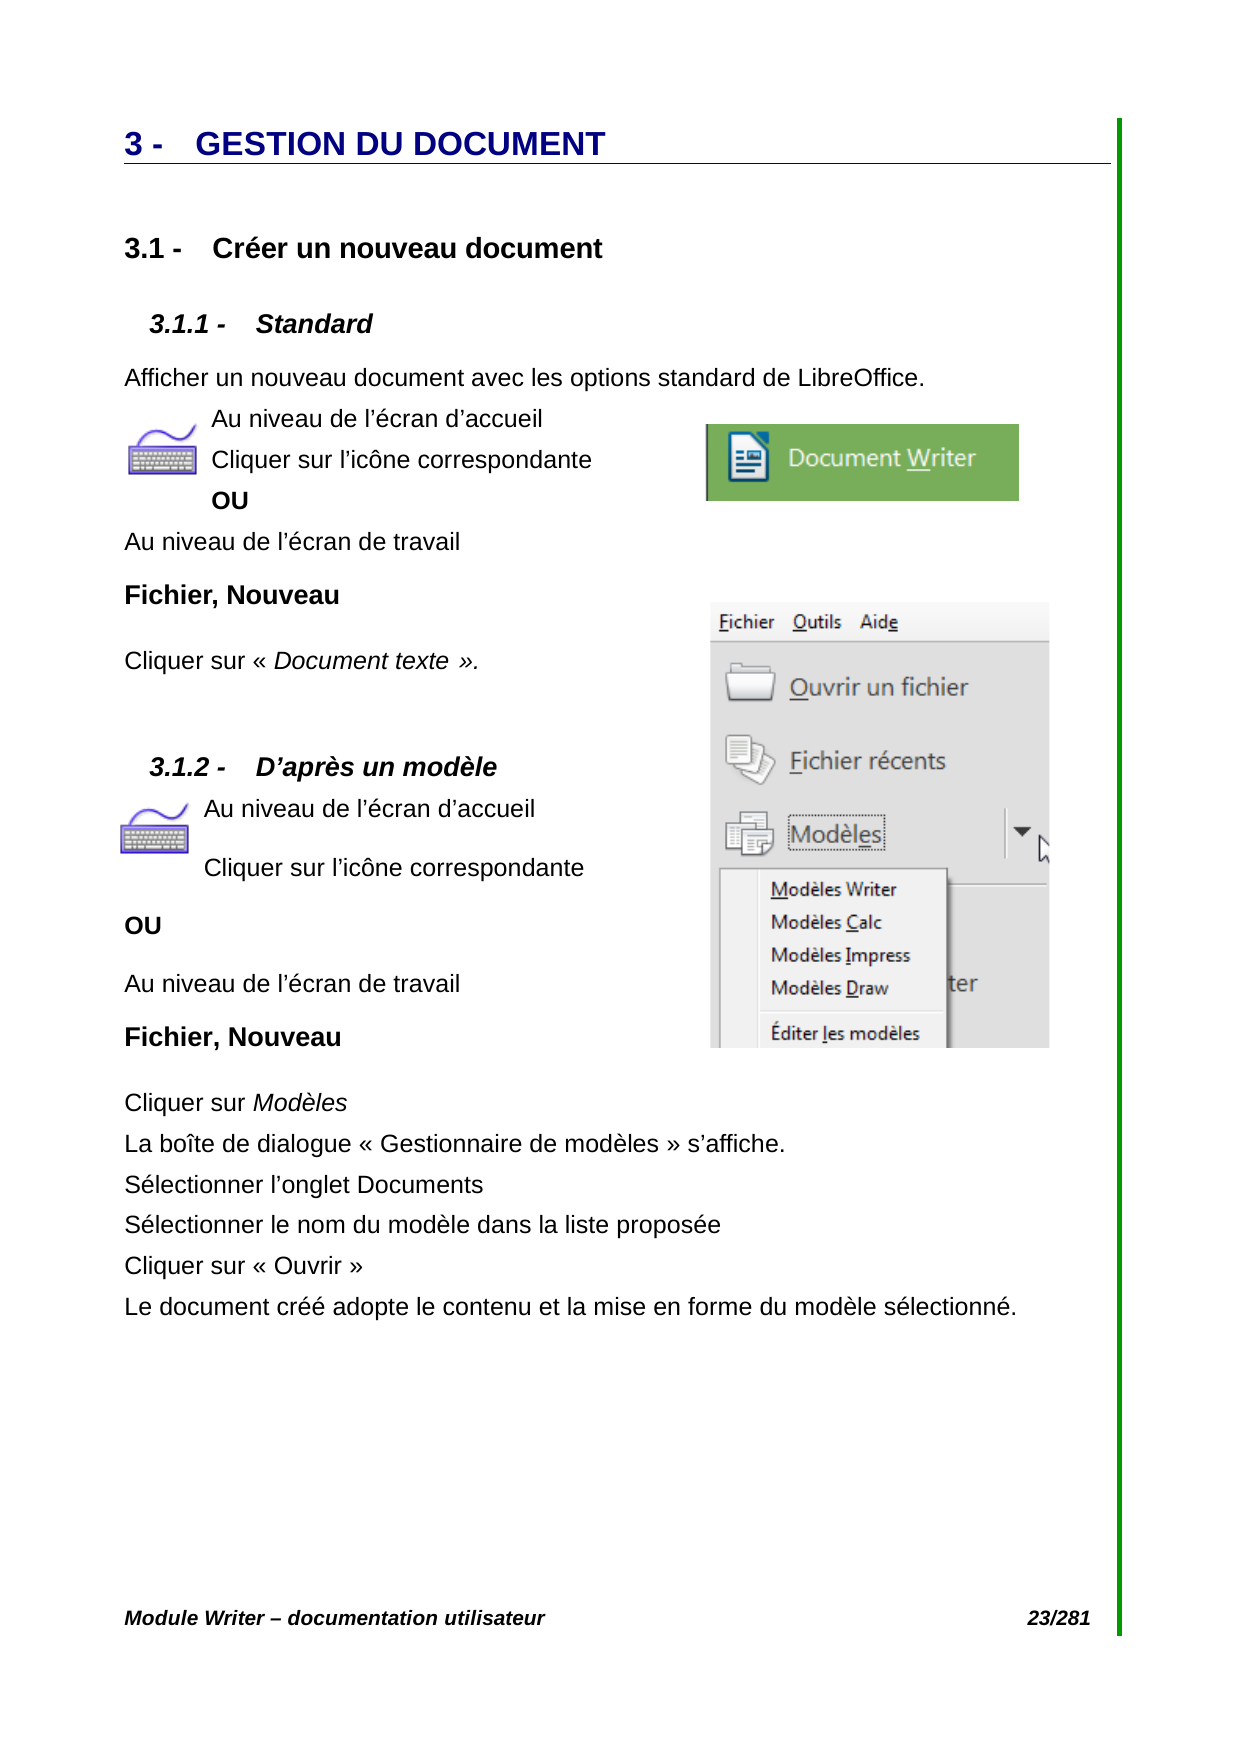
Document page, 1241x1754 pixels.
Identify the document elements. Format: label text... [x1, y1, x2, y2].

text Cliquer sur « Ouvrir » [124, 1251, 1111, 1280]
picture [116, 792, 192, 868]
text Au niveau de l’écran d’accueil [192, 794, 710, 823]
text [1019, 445, 1111, 474]
text Cliquer sur Modèles [124, 1088, 1111, 1117]
picture [705, 424, 1019, 501]
text Sélectionner l’onglet Documents [124, 1169, 1111, 1198]
text Au niveau de l’écran d’accueil [124, 404, 1111, 433]
text Fichier, Nouveau [124, 1021, 1111, 1052]
text Cliquer sur l’icône correspondante [124, 852, 710, 881]
text Cliquer sur l’icône correspondante [200, 445, 705, 474]
text Le document créé adopte le contenu et la mise en forme du modèle sélectionné. [124, 1292, 1111, 1321]
text Fichier, Nouveau [124, 579, 1111, 610]
subtitle D’après un modèle [149, 751, 710, 782]
picture [710, 602, 1050, 1048]
text Au niveau de l’écran de travail [124, 526, 1111, 555]
text [1050, 911, 1111, 939]
subtitle Gestion du document [124, 124, 1111, 163]
picture [124, 413, 200, 489]
text [1050, 852, 1111, 881]
text La boîte de dialogue « Gestionnaire de modèles » s’affiche. [124, 1129, 1111, 1158]
subtitle [1050, 751, 1111, 782]
subtitle Standard [149, 308, 1111, 339]
text Afficher un nouveau document avec les options standard de LibreOffice. [124, 363, 1111, 392]
text Cliquer sur « Document texte ». [124, 646, 710, 674]
text [1050, 969, 1111, 998]
text OU [124, 911, 710, 939]
subtitle Créer un nouveau document [124, 231, 1111, 264]
text [1050, 646, 1111, 674]
text Au niveau de l’écran de travail [124, 969, 710, 998]
text OU [124, 486, 1111, 514]
text Sélectionner le nom du modèle dans la liste proposée [124, 1210, 1111, 1239]
text [1050, 794, 1111, 823]
